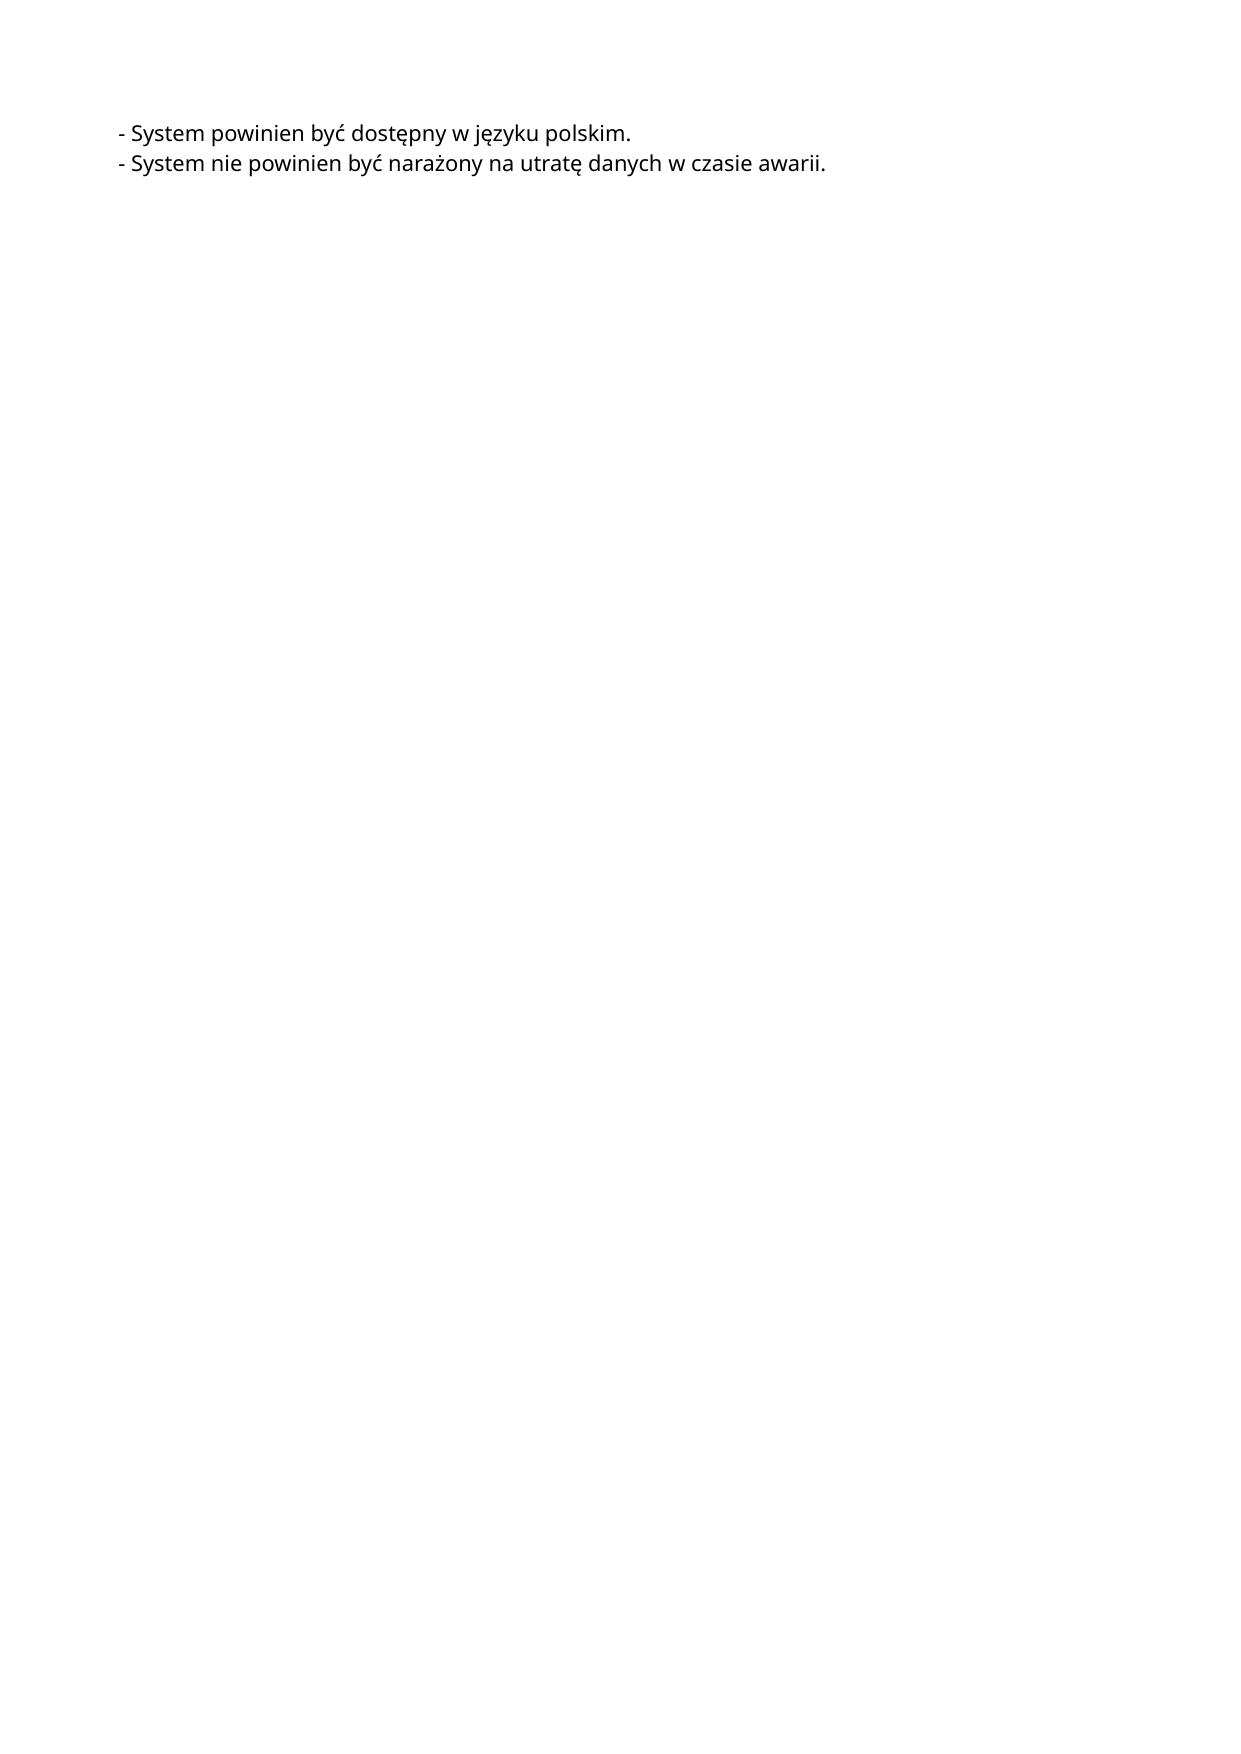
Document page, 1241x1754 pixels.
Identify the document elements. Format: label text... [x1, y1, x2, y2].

text - System powinien być dostępny w języku polskim. [118, 118, 1122, 148]
text - System nie powinien być narażony na utratę danych w czasie awarii. [118, 148, 1122, 178]
